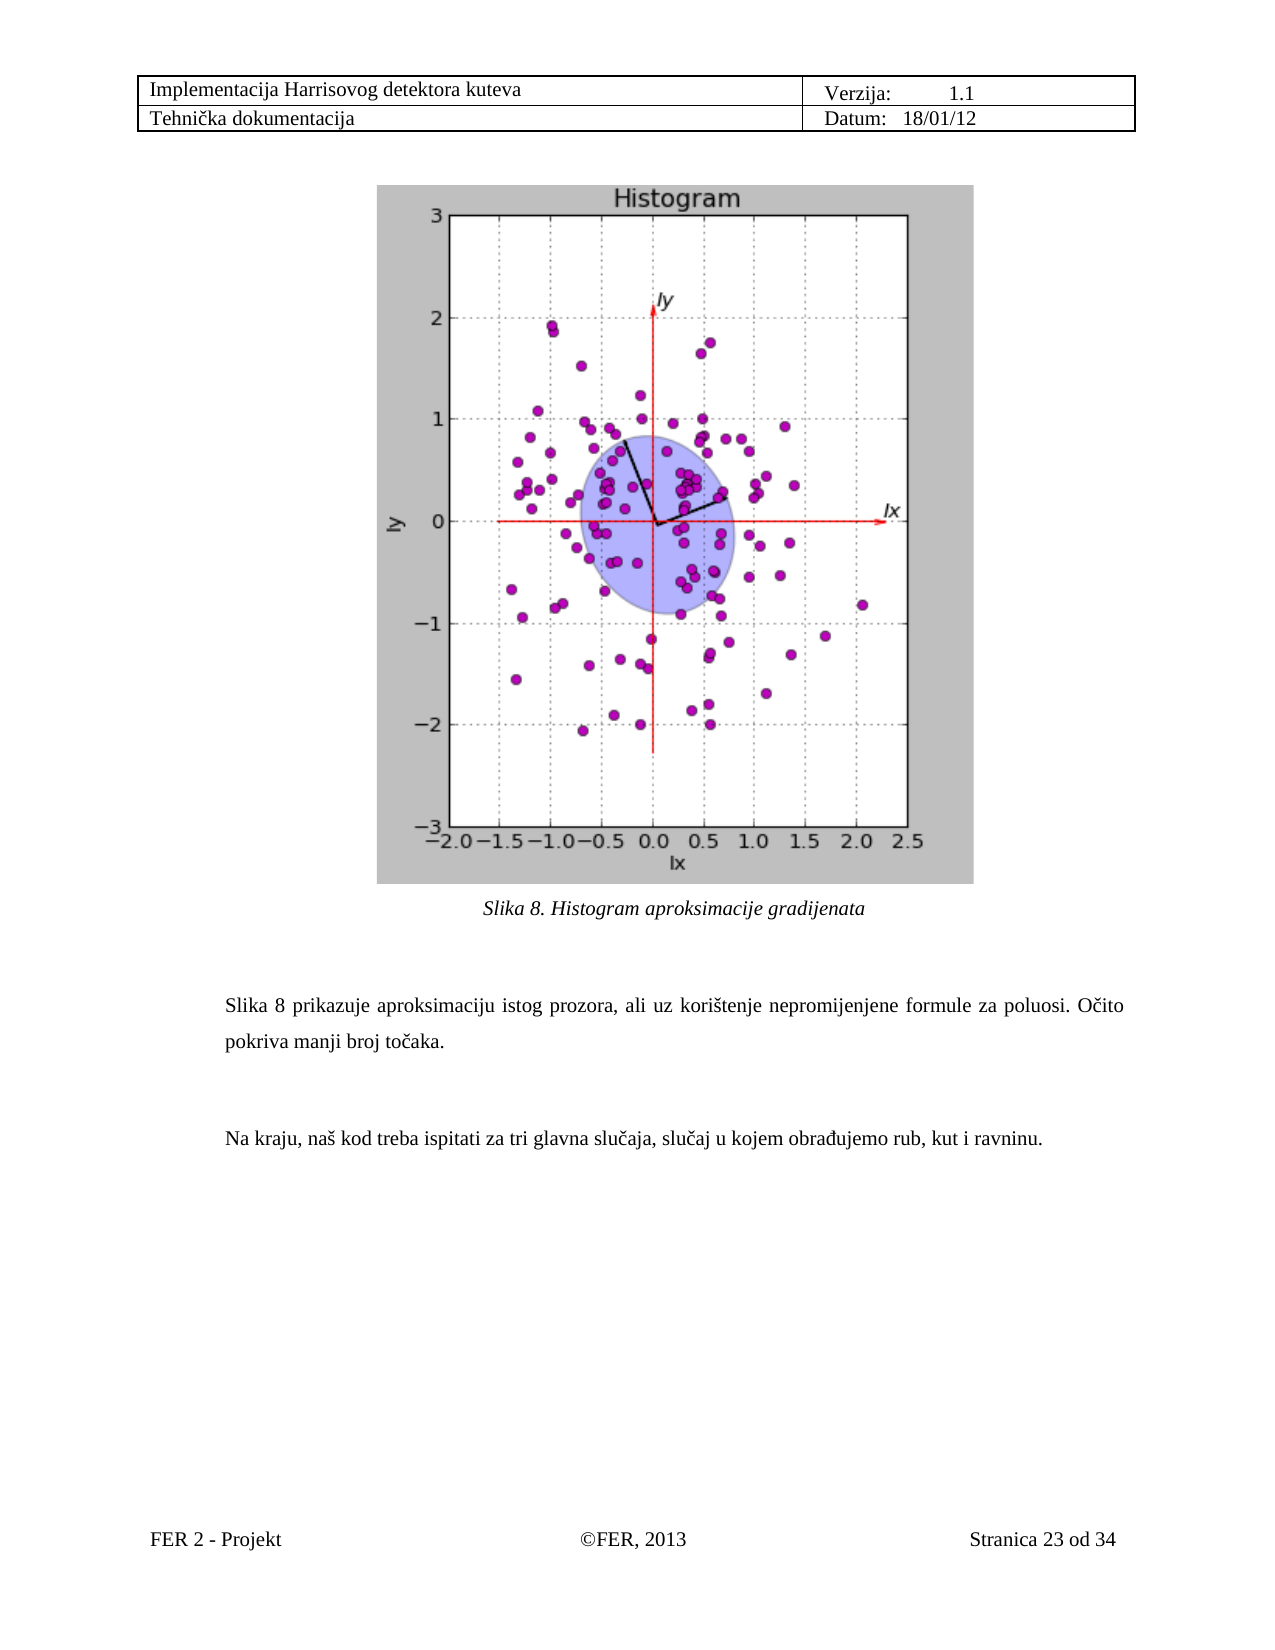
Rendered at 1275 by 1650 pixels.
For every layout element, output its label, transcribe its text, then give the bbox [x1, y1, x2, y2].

picture [376, 185, 974, 884]
text Na kraju, naš kod treba ispitati za tri glavna slučaja, slučaj u kojem obrađujemo rub, kut i ravninu. [225, 1126, 1125, 1150]
text Slika 8. Histogram aproksimacije gradijenata [377, 884, 973, 920]
text Slika 8 prikazuje aproksimaciju istog prozora, ali uz korištenje nepromijenjene formule za poluosi. Očito pokriva manji broj točaka. [225, 993, 1125, 1053]
